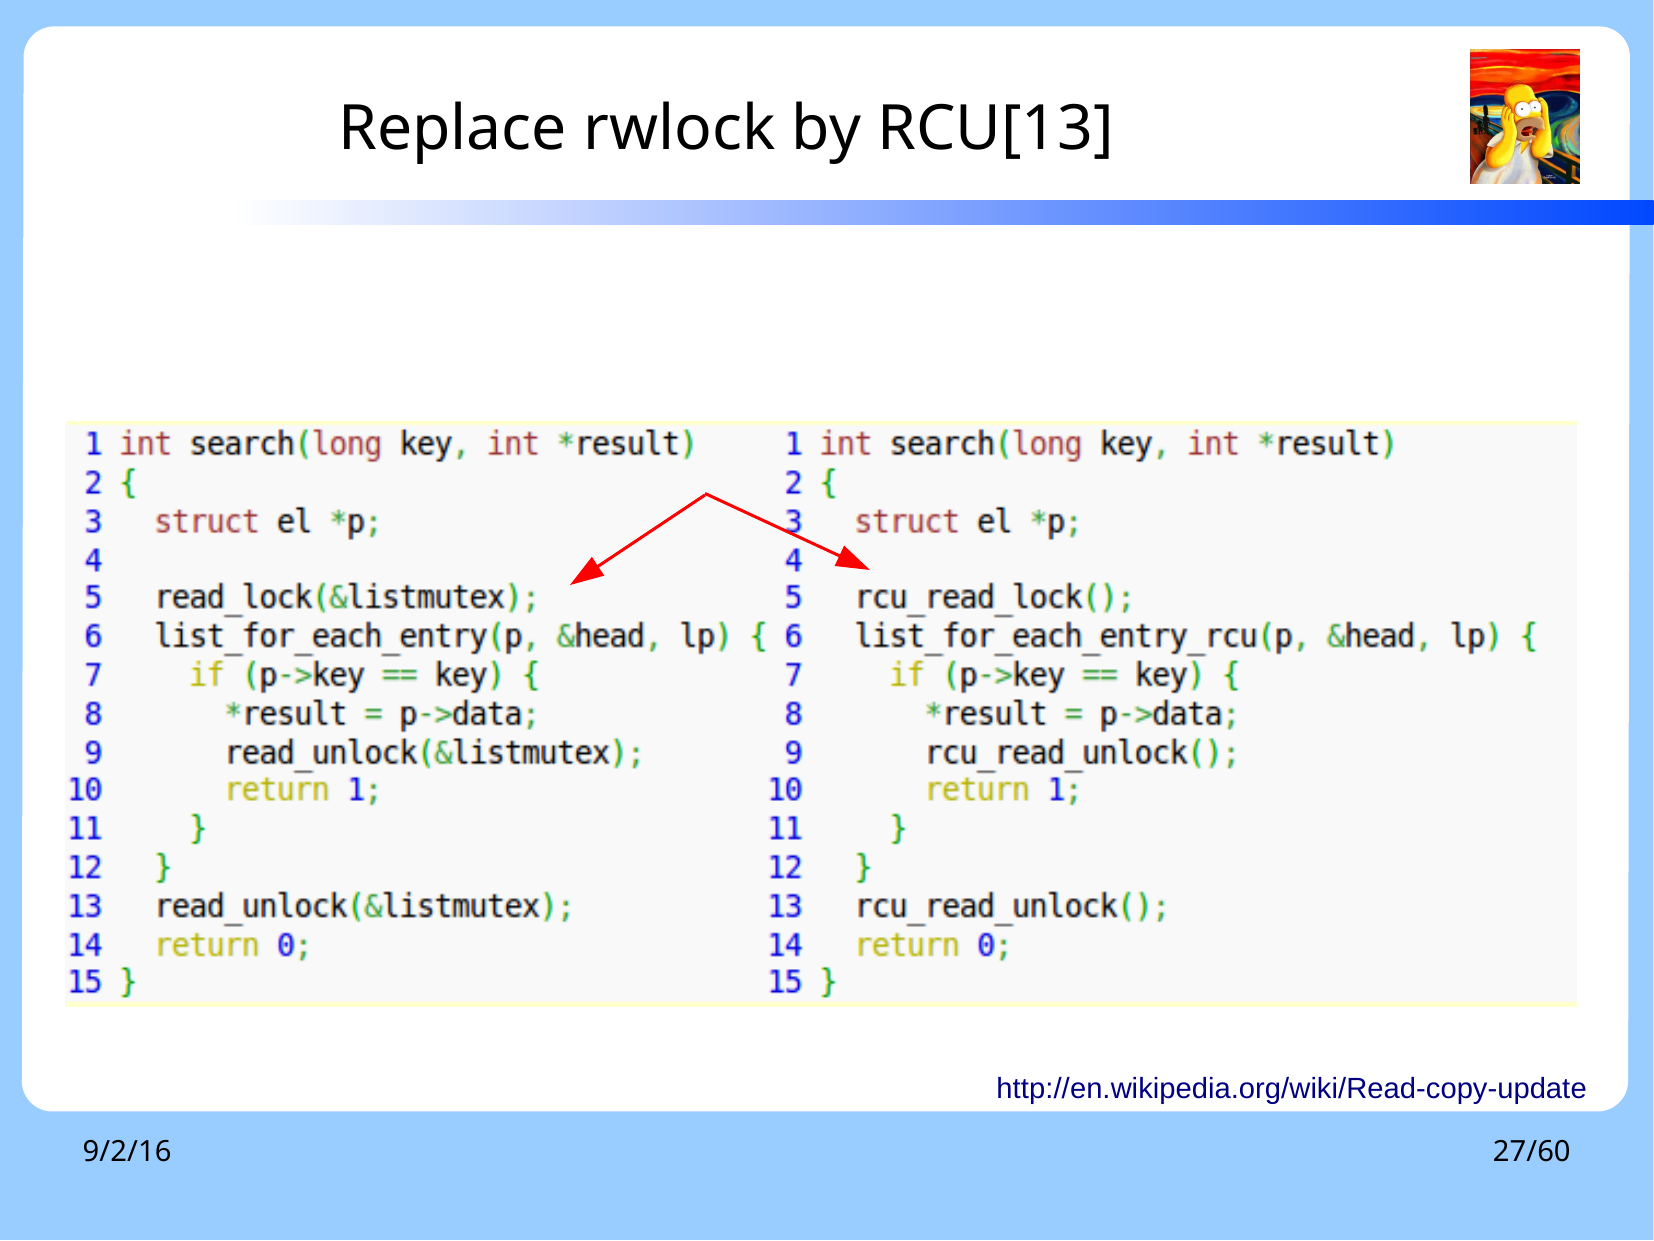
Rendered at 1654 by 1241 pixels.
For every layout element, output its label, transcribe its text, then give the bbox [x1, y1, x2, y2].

title Replace rwlock by RCU[13] [82, 49, 1371, 201]
picture [1470, 49, 1580, 184]
picture [65, 421, 1577, 1007]
text_box http://en.wikipedia.org/wiki/Read-copy-update [981, 1065, 1627, 1113]
